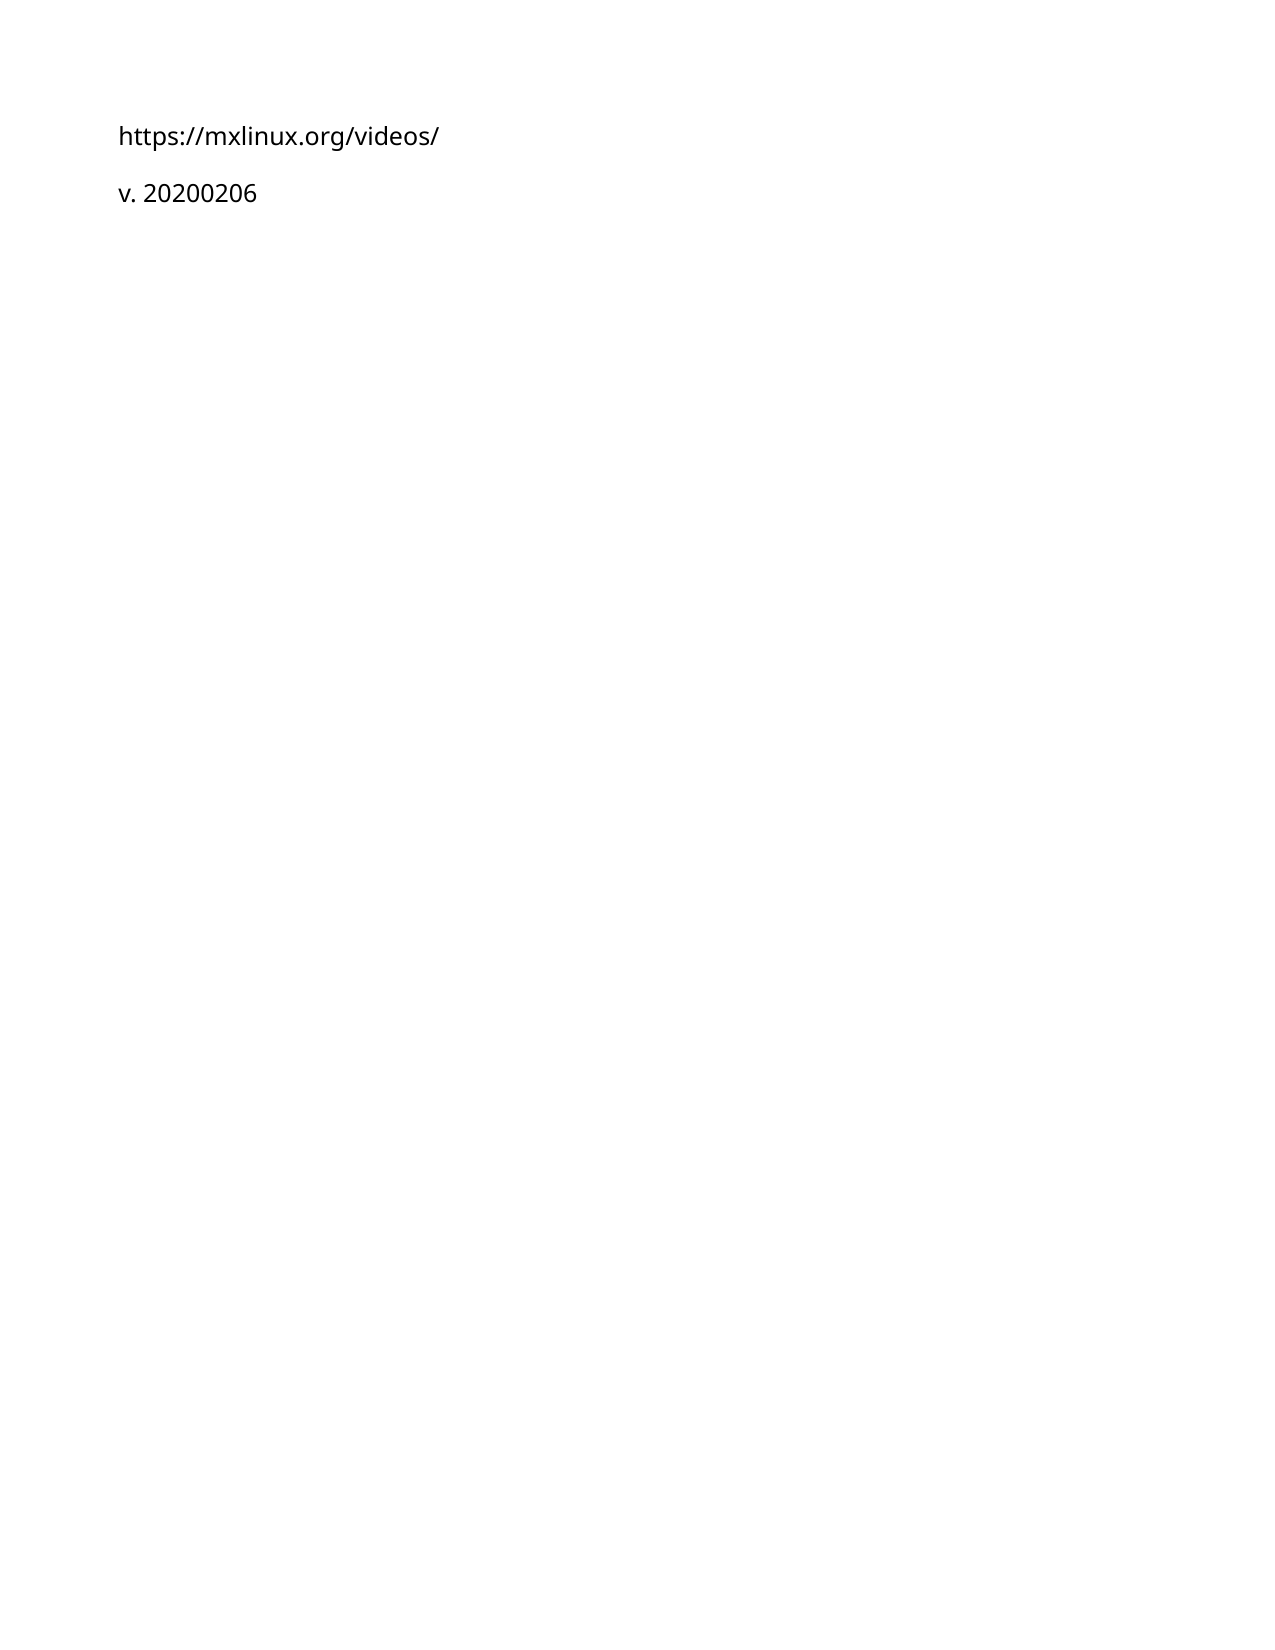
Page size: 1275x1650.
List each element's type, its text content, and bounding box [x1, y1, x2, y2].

text v. 20200206 [118, 176, 1157, 210]
text https://mxlinux.org/videos/ [118, 118, 1157, 152]
